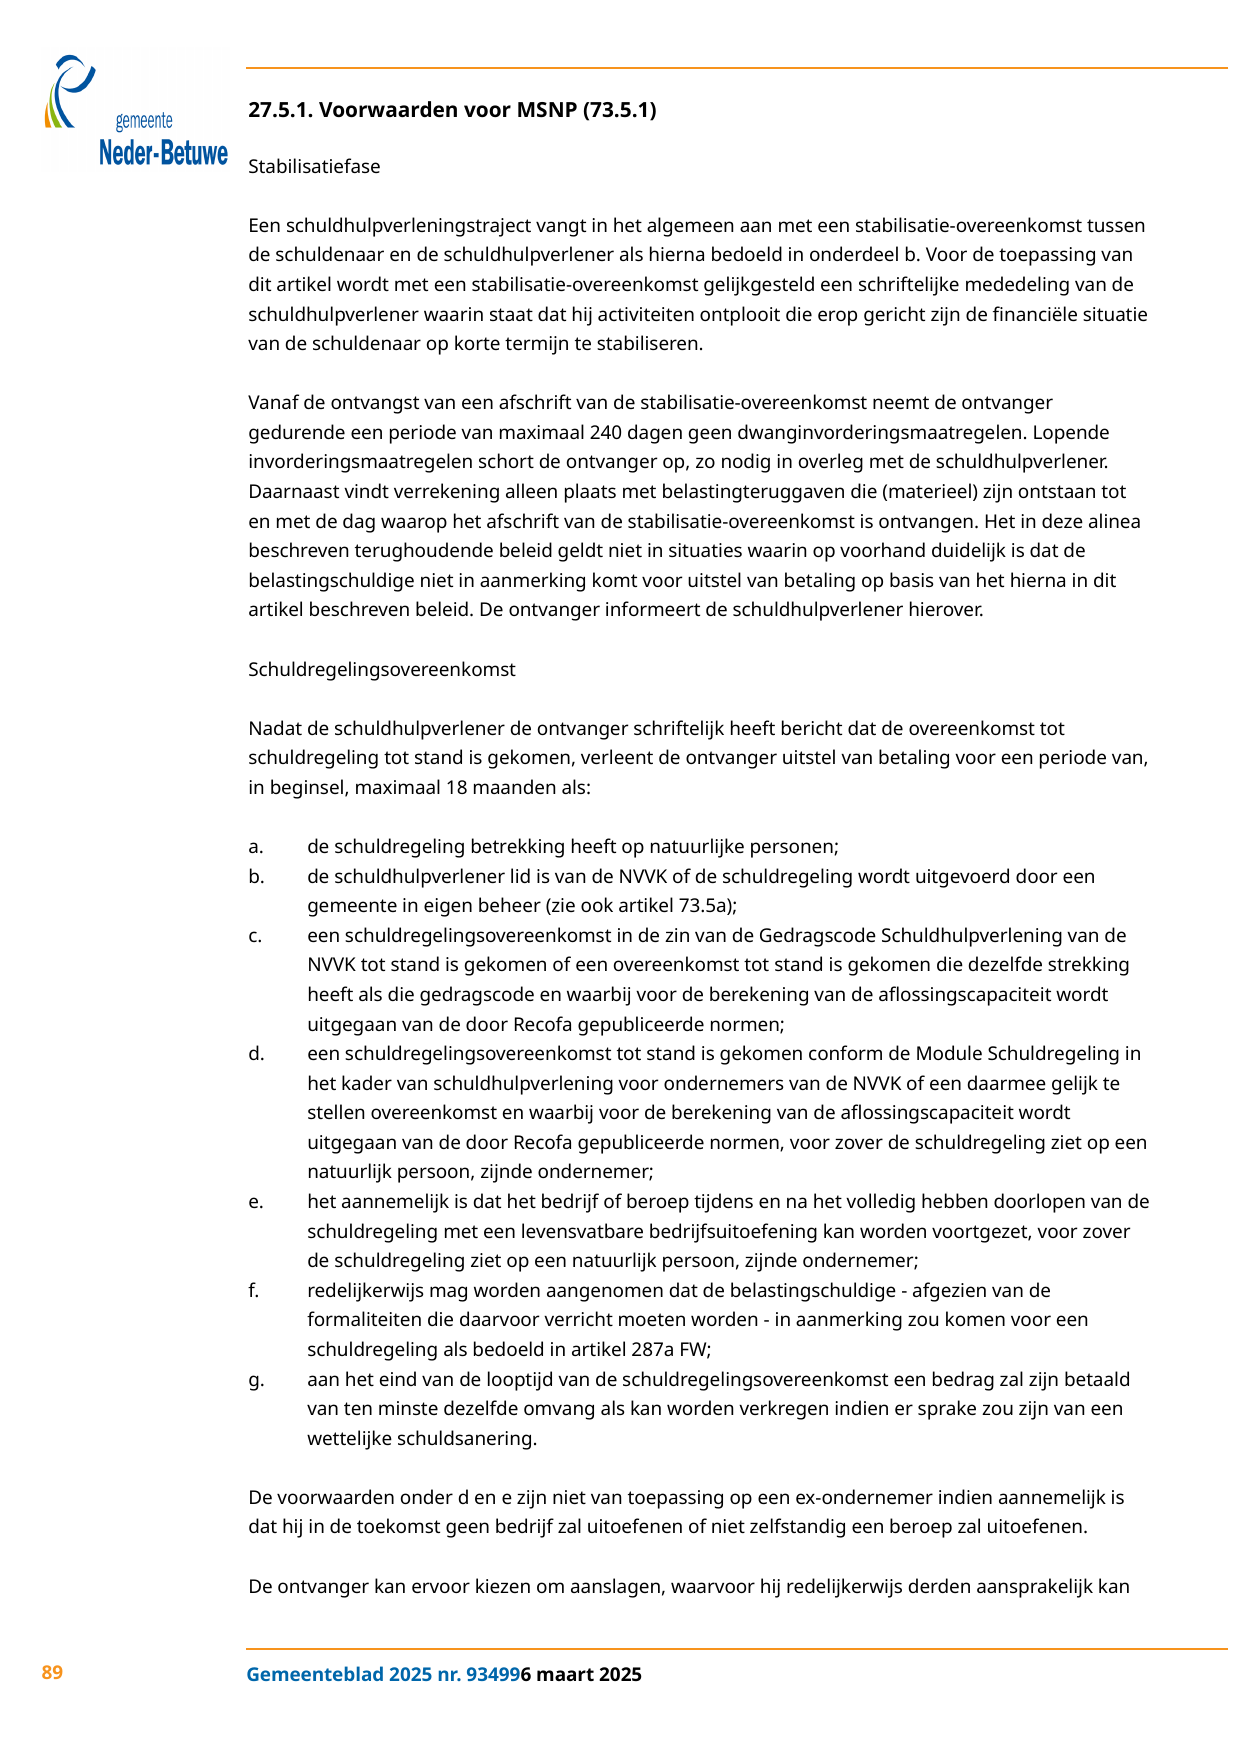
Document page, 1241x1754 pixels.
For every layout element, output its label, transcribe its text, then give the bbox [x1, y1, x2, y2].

text Een schuldhulpverleningstraject vangt in het algemeen aan met een stabilisatie-overeenkomst tussen de schuldenaar en de schuldhulpverlener als hierna bedoeld in onderdeel b. Voor de toepassing van dit artikel wordt met een stabilisatie-overeenkomst gelijkgesteld een schriftelijke mededeling van de schuldhulpverlener waarin staat dat hij activiteiten ontplooit die erop gericht zijn de financiële situatie van de schuldenaar op korte termijn te stabiliseren. [248, 212, 1152, 356]
list de schuldhulpverlener lid is van de NVVK of de schuldregeling wordt uitgevoerd door een gemeente in eigen beheer (zie ook artikel 73.5a); [248, 863, 1152, 918]
list het aannemelijk is dat het bedrijf of beroep tijdens en na het volledig hebben doorlopen van de schuldregeling met een levensvatbare bedrijfsuitoefening kan worden voortgezet, voor zover de schuldregeling ziet op een natuurlijk persoon, zijnde ondernemer; [248, 1188, 1152, 1273]
text Nadat de schuldhulpverlener de ontvanger schriftelijk heeft bericht dat de overeenkomst tot schuldregeling tot stand is gekomen, verleent de ontvanger uitstel van betaling voor een periode van, in beginsel, maximaal 18 maanden als: [248, 715, 1152, 800]
picture [41, 47, 231, 172]
text Stabilisatiefase [248, 153, 1152, 178]
list de schuldregeling betrekking heeft op natuurlijke personen; [248, 833, 1152, 859]
list een schuldregelingsovereenkomst tot stand is gekomen conform de Module Schuldregeling in het kader van schuldhulpverlening voor ondernemers van de NVVK of een daarmee gelijk te stellen overeenkomst en waarbij voor de berekening van de aflossingscapaciteit wordt uitgegaan van de door Recofa gepubliceerde normen, voor zover de schuldregeling ziet op een natuurlijk persoon, zijnde ondernemer; [248, 1040, 1152, 1184]
text De ontvanger kan ervoor kiezen om aanslagen, waarvoor hij redelijkerwijs derden aansprakelijk kan [248, 1573, 1152, 1598]
list aan het eind van de looptijd van de schuldregelingsovereenkomst een bedrag zal zijn betaald van ten minste dezelfde omvang als kan worden verkregen indien er sprake zou zijn van een wettelijke schuldsanering. [248, 1366, 1152, 1451]
text Vanaf de ontvangst van een afschrift van de stabilisatie-overeenkomst neemt de ontvanger gedurende een periode van maximaal 240 dagen geen dwanginvorderingsmaatregelen. Lopende invorderingsmaatregelen schort de ontvanger op, zo nodig in overleg met de schuldhulpverlener. Daarnaast vindt verrekening alleen plaats met belastingteruggaven die (materieel) zijn ontstaan tot en met de dag waarop het afschrift van de stabilisatie-overeenkomst is ontvangen. Het in deze alinea beschreven terughoudende beleid geldt niet in situaties waarin op voorhand duidelijk is dat de belastingschuldige niet in aanmerking komt voor uitstel van betaling op basis van het hierna in dit artikel beschreven beleid. De ontvanger informeert de schuldhulpverlener hierover. [248, 389, 1152, 622]
list een schuldregelingsovereenkomst in de zin van de Gedragscode Schuldhulpverlening van de NVVK tot stand is gekomen of een overeenkomst tot stand is gekomen die dezelfde strekking heeft als die gedragscode en waarbij voor de berekening van de aflossingscapaciteit wordt uitgegaan van de door Recofa gepubliceerde normen; [248, 922, 1152, 1036]
text De voorwaarden onder d en e zijn niet van toepassing op een ex-ondernemer indien aannemelijk is dat hij in de toekomst geen bedrijf zal uitoefenen of niet zelfstandig een beroep zal uitoefenen. [248, 1484, 1152, 1539]
text Schuldregelingsovereenkomst [248, 656, 1152, 681]
list redelijkerwijs mag worden aangenomen dat de belastingschuldige - afgezien van de formaliteiten die daarvoor verricht moeten worden - in aanmerking zou komen voor een schuldregeling als bedoeld in artikel 287a FW; [248, 1277, 1152, 1362]
text 27.5.1. Voorwaarden voor MSNP (73.5.1) [248, 95, 1152, 123]
